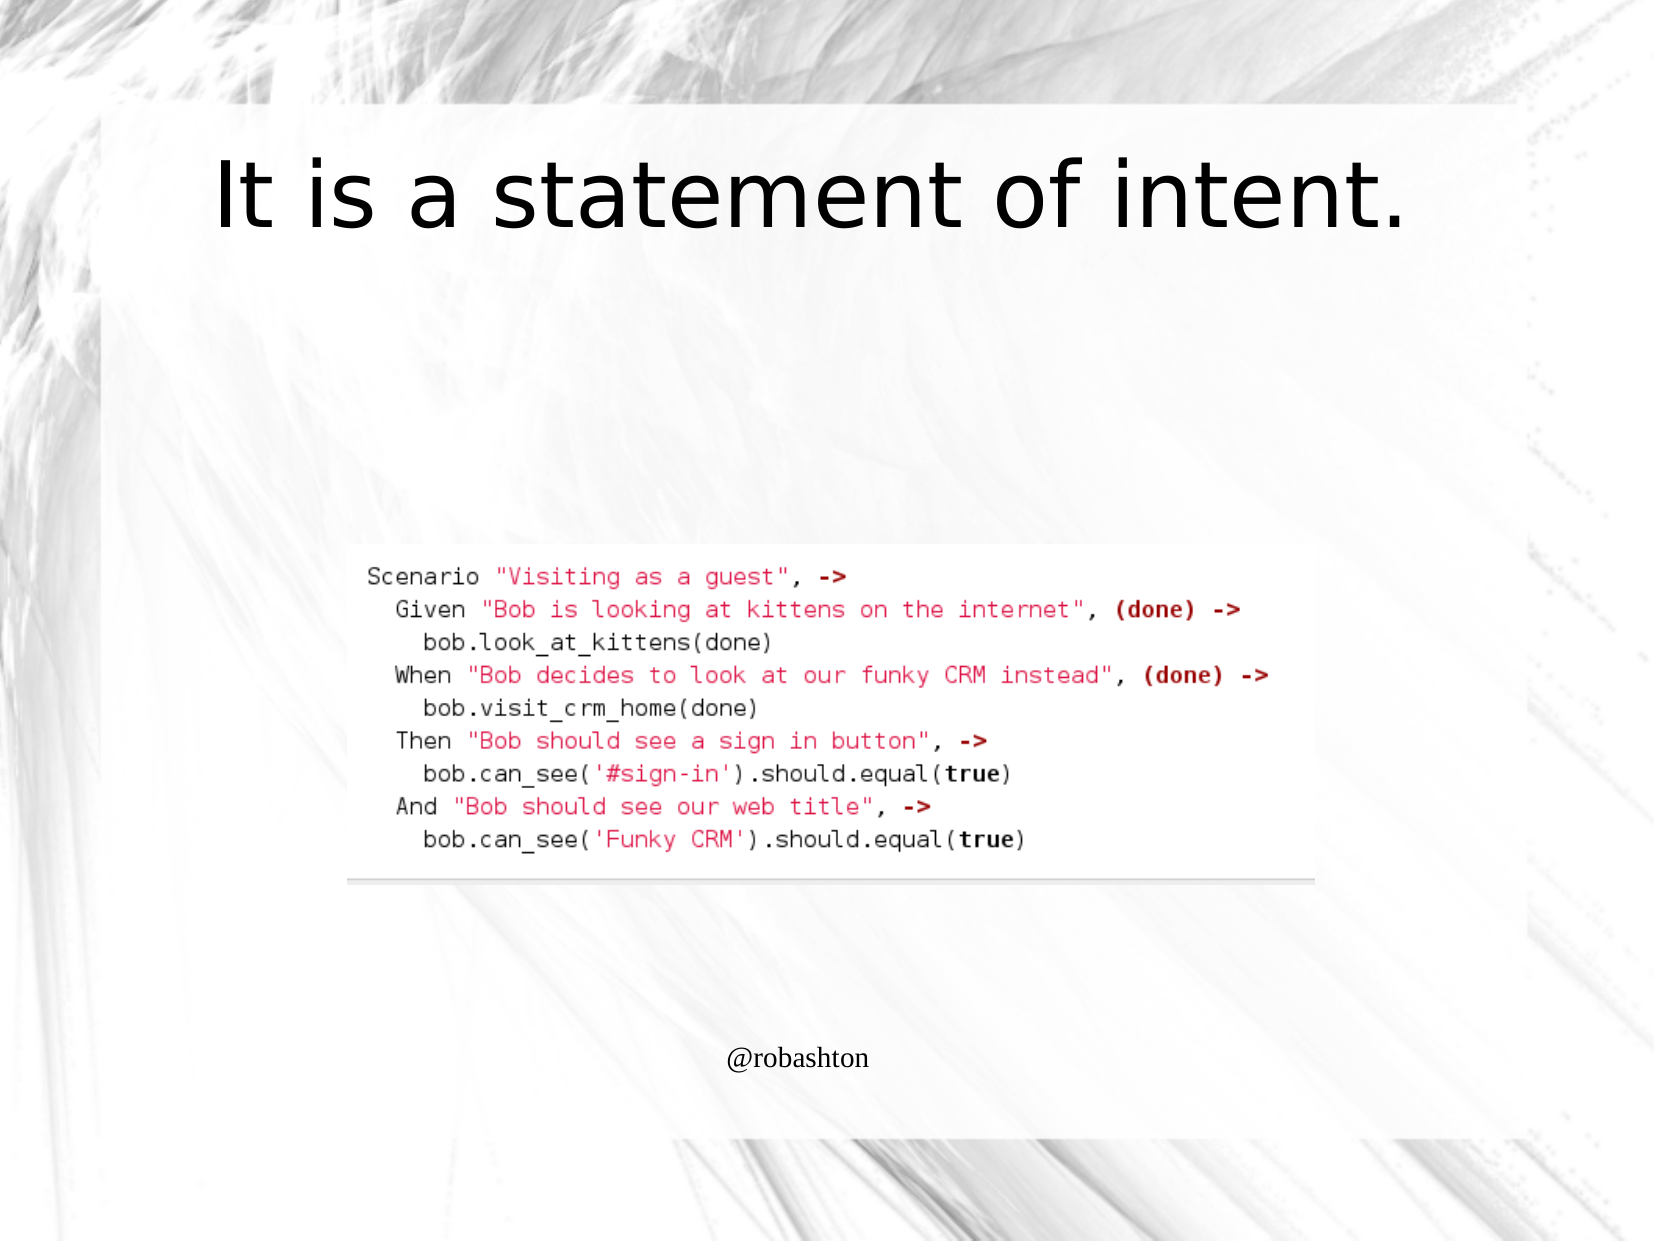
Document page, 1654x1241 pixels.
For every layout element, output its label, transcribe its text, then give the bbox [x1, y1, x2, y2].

title It is a statement of intent. [118, 112, 1506, 281]
picture [0, 0, 1654, 1241]
